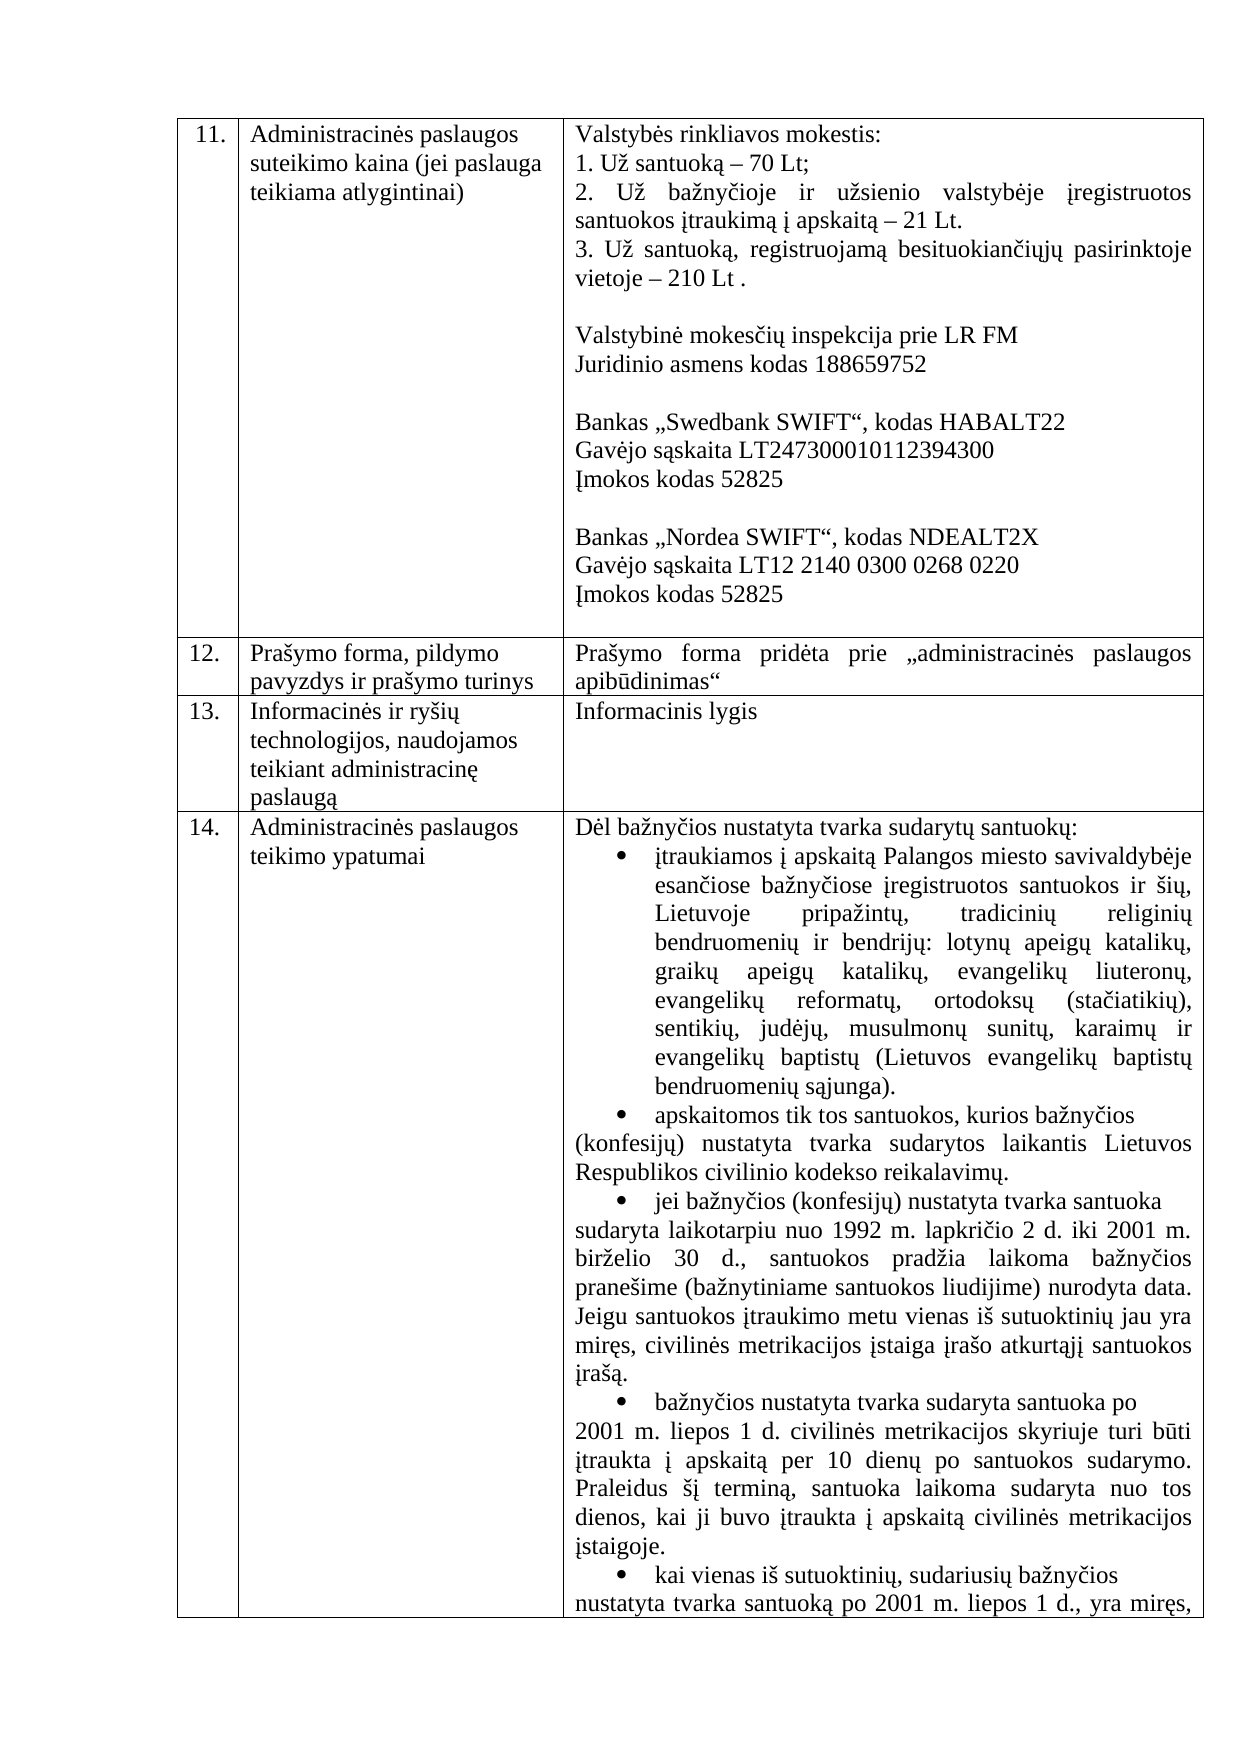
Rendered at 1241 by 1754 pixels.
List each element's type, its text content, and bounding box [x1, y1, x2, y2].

table_cell Informacinės ir ryšių technologijos, naudojamos teikiant administracinę paslaugą [239, 696, 563, 811]
table_cell 12. [178, 638, 238, 695]
table_cell Dėl bažnyčios nustatyta tvarka sudarytų santuokų:  įtraukiamos į apskaitą Palangos miesto savivaldybėje esančiose bažnyčiose įregistruotos santuokos ir šių, Lietuvoje pripažintų, tradicinių religinių bendruomenių ir bendrijų: lotynų apeigų katalikų, graikų apeigų katalikų, evangelikų liuteronų, evangelikų reformatų, ortodoksų (stačiatikių), sentikių, judėjų, musulmonų sunitų, karaimų ir evangelikų baptistų (Lietuvos evangelikų baptistų bendruomenių sąjunga).  apskaitomos tik tos santuokos, kurios bažnyčios (konfesijų) nustatyta tvarka sudarytos laikantis Lietuvos Respublikos civilinio kodekso reikalavimų.  jei bažnyčios (konfesijų) nustatyta tvarka santuoka sudaryta laikotarpiu nuo 1992 m. lapkričio 2 d. iki 2001 m. birželio 30 d., santuokos pradžia laikoma bažnyčios pranešime (bažnytiniame santuokos liudijime) nurodyta data. Jeigu santuokos įtraukimo metu vienas iš sutuoktinių jau yra miręs, civilinės metrikacijos įstaiga įrašo atkurtąjį santuokos įrašą.  bažnyčios nustatyta tvarka sudaryta santuoka po 2001 m. liepos 1 d. civilinės metrikacijos skyriuje turi būti įtraukta į apskaitą per 10 dienų po santuokos sudarymo. Praleidus šį terminą, santuoka laikoma sudaryta nuo tos dienos, kai ji buvo įtraukta į apskaitą civilinės metrikacijos įstaigoje.  kai vienas iš sutuoktinių, sudariusių bažnyčios nustatyta tvarka santuoką po 2001 m. liepos 1 d., yra miręs, [564, 812, 1203, 1617]
table_cell 14. [178, 812, 238, 1617]
table_cell 13. [178, 696, 238, 811]
table_cell Prašymo forma pridėta prie „administracinės paslaugos apibūdinimas“ [564, 638, 1203, 695]
table_cell Valstybės rinkliavos mokestis: 1. Už santuoką – 70 Lt; 2. Už bažnyčioje ir užsienio valstybėje įregistruotos santuokos įtraukimą į apskaitą – 21 Lt. 3. Už santuoką, registruojamą besituokiančiųjų pasirinktoje vietoje – 210 Lt . Valstybinė mokesčių inspekcija prie LR FM Juridinio asmens kodas 188659752 Bankas „Swedbank SWIFT“, kodas HABALT22 Gavėjo sąskaita LT247300010112394300 Įmokos kodas 52825 Bankas „Nordea SWIFT“, kodas NDEALT2X Gavėjo sąskaita LT12 2140 0300 0268 0220 Įmokos kodas 52825 [564, 119, 1203, 637]
table_cell 11. [178, 119, 238, 637]
table_cell Prašymo forma, pildymo pavyzdys ir prašymo turinys [239, 638, 563, 695]
table_cell Informacinis lygis [564, 696, 1203, 811]
table_cell Administracinės paslaugos suteikimo kaina (jei paslauga teikiama atlygintinai) [239, 119, 563, 637]
table_cell Administracinės paslaugos teikimo ypatumai [239, 812, 563, 1617]
